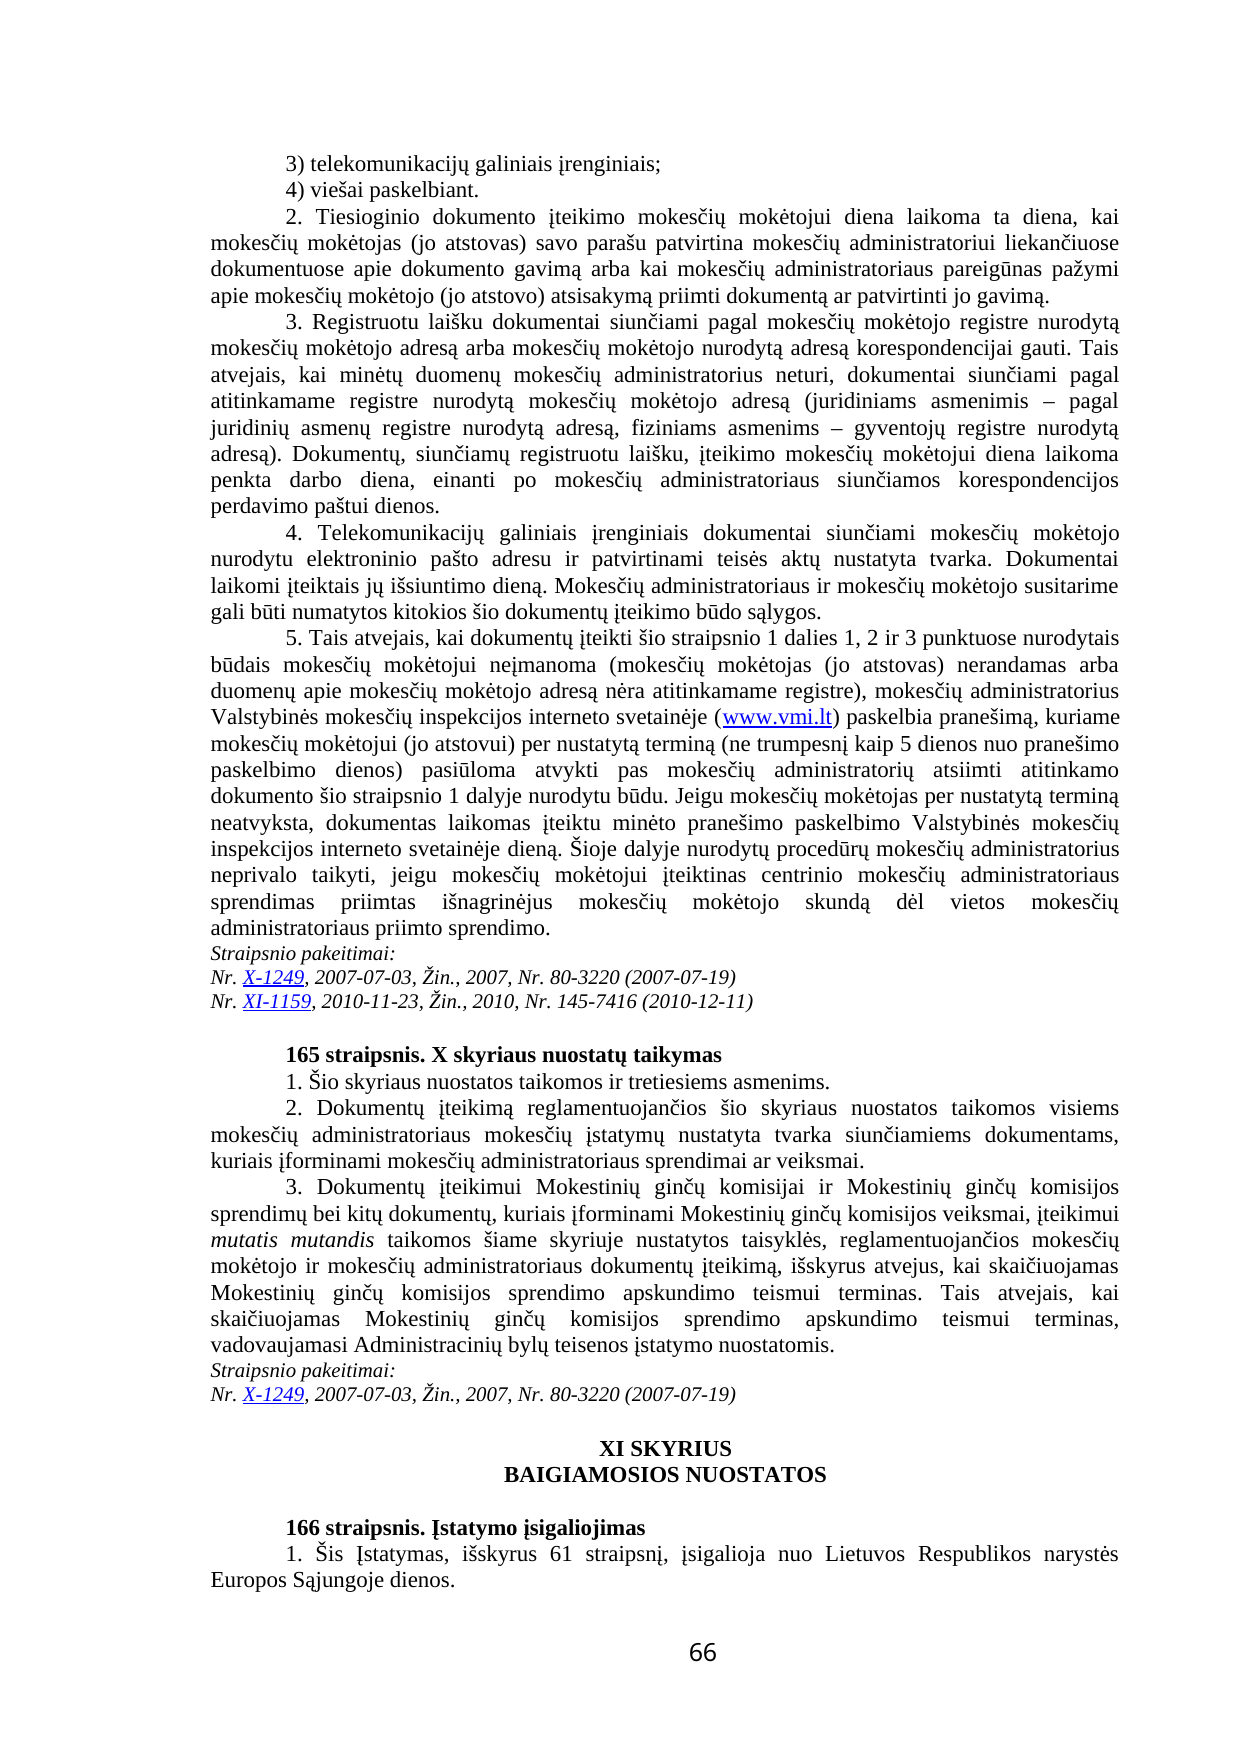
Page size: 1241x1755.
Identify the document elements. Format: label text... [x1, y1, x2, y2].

text Nr. XI-1159, 2010-11-23, Žin., 2010, Nr. 145-7416 (2010-12-11) [210, 989, 1120, 1013]
subtitle XI SKYRIUS [210, 1435, 1120, 1461]
text Nr. X-1249, 2007-07-03, Žin., 2007, Nr. 80-3220 (2007-07-19) [210, 965, 1120, 989]
text 3. Registruotu laišku dokumentai siunčiami pagal mokesčių mokėtojo registre nurodytą mokesčių mokėtojo adresą arba mokesčių mokėtojo nurodytą adresą korespondencijai gauti. Tais atvejais, kai minėtų duomenų mokesčių administratorius neturi, dokumentai siunčiami pagal atitinkamame registre nurodytą mokesčių mokėtojo adresą (juridiniams asmenimis – pagal juridinių asmenų registre nurodytą adresą, fiziniams asmenims – gyventojų registre nurodytą adresą). Dokumentų, siunčiamų registruotu laišku, įteikimo mokesčių mokėtojui diena laikoma penkta darbo diena, einanti po mokesčių administratoriaus siunčiamos korespondencijos perdavimo paštui dienos. [210, 308, 1120, 519]
text 3. Dokumentų įteikimui Mokestinių ginčų komisijai ir Mokestinių ginčų komisijos sprendimų bei kitų dokumentų, kuriais įforminami Mokestinių ginčų komisijos veiksmai, įteikimui mutatis mutandis taikomos šiame skyriuje nustatytos taisyklės, reglamentuojančios mokesčių mokėtojo ir mokesčių administratoriaus dokumentų įteikimą, išskyrus atvejus, kai skaičiuojamas Mokestinių ginčų komisijos sprendimo apskundimo teismui terminas. Tais atvejais, kai skaičiuojamas Mokestinių ginčų komisijos sprendimo apskundimo teismui terminas, vadovaujamasi Administracinių bylų teisenos įstatymo nuostatomis. [210, 1173, 1120, 1358]
text 3) telekomunikacijų galiniais įrenginiais; [210, 150, 1120, 176]
text 2. Dokumentų įteikimą reglamentuojančios šio skyriaus nuostatos taikomos visiems mokesčių administratoriaus mokesčių įstatymų nustatyta tvarka siunčiamiems dokumentams, kuriais įforminami mokesčių administratoriaus sprendimai ar veiksmai. [210, 1094, 1120, 1173]
text Straipsnio pakeitimai: [210, 1358, 1120, 1382]
text 4. Telekomunikacijų galiniais įrenginiais dokumentai siunčiami mokesčių mokėtojo nurodytu elektroninio pašto adresu ir patvirtinami teisės aktų nustatyta tvarka. Dokumentai laikomi įteiktais jų išsiuntimo dieną. Mokesčių administratoriaus ir mokesčių mokėtojo susitarime gali būti numatytos kitokios šio dokumentų įteikimo būdo sąlygos. [210, 519, 1120, 624]
text 166 straipsnis. Įstatymo įsigaliojimas [210, 1514, 1120, 1540]
text 2. Tiesioginio dokumento įteikimo mokesčių mokėtojui diena laikoma ta diena, kai mokesčių mokėtojas (jo atstovas) savo parašu patvirtina mokesčių administratoriui liekančiuose dokumentuose apie dokumento gavimą arba kai mokesčių administratoriaus pareigūnas pažymi apie mokesčių mokėtojo (jo atstovo) atsisakymą priimti dokumentą ar patvirtinti jo gavimą. [210, 203, 1120, 308]
text Straipsnio pakeitimai: [210, 941, 1120, 965]
text 1. Šis Įstatymas, išskyrus 61 straipsnį, įsigalioja nuo Lietuvos Respublikos narystės Europos Sąjungoje dienos. [210, 1540, 1120, 1593]
text 4) viešai paskelbiant. [210, 176, 1120, 203]
text 1. Šio skyriaus nuostatos taikomos ir tretiesiems asmenims. [210, 1068, 1120, 1094]
text 165 straipsnis. X skyriaus nuostatų taikymas [210, 1042, 1120, 1068]
text 5. Tais atvejais, kai dokumentų įteikti šio straipsnio 1 dalies 1, 2 ir 3 punktuose nurodytais būdais mokesčių mokėtojui neįmanoma (mokesčių mokėtojas (jo atstovas) nerandamas arba duomenų apie mokesčių mokėtojo adresą nėra atitinkamame registre), mokesčių administratorius Valstybinės mokesčių inspekcijos interneto svetainėje (www.vmi.lt) paskelbia pranešimą, kuriame mokesčių mokėtojui (jo atstovui) per nustatytą terminą (ne trumpesnį kaip 5 dienos nuo pranešimo paskelbimo dienos) pasiūloma atvykti pas mokesčių administratorių atsiimti atitinkamo dokumento šio straipsnio 1 dalyje nurodytu būdu. Jeigu mokesčių mokėtojas per nustatytą terminą neatvyksta, dokumentas laikomas įteiktu minėto pranešimo paskelbimo Valstybinės mokesčių inspekcijos interneto svetainėje dieną. Šioje dalyje nurodytų procedūrų mokesčių administratorius neprivalo taikyti, jeigu mokesčių mokėtojui įteiktinas centrinio mokesčių administratoriaus sprendimas priimtas išnagrinėjus mokesčių mokėtojo skundą dėl vietos mokesčių administratoriaus priimto sprendimo. [210, 624, 1120, 941]
subtitle BAIGIAMOSIOS NUOSTATOS [210, 1461, 1120, 1487]
text Nr. X-1249, 2007-07-03, Žin., 2007, Nr. 80-3220 (2007-07-19) [210, 1382, 1120, 1406]
